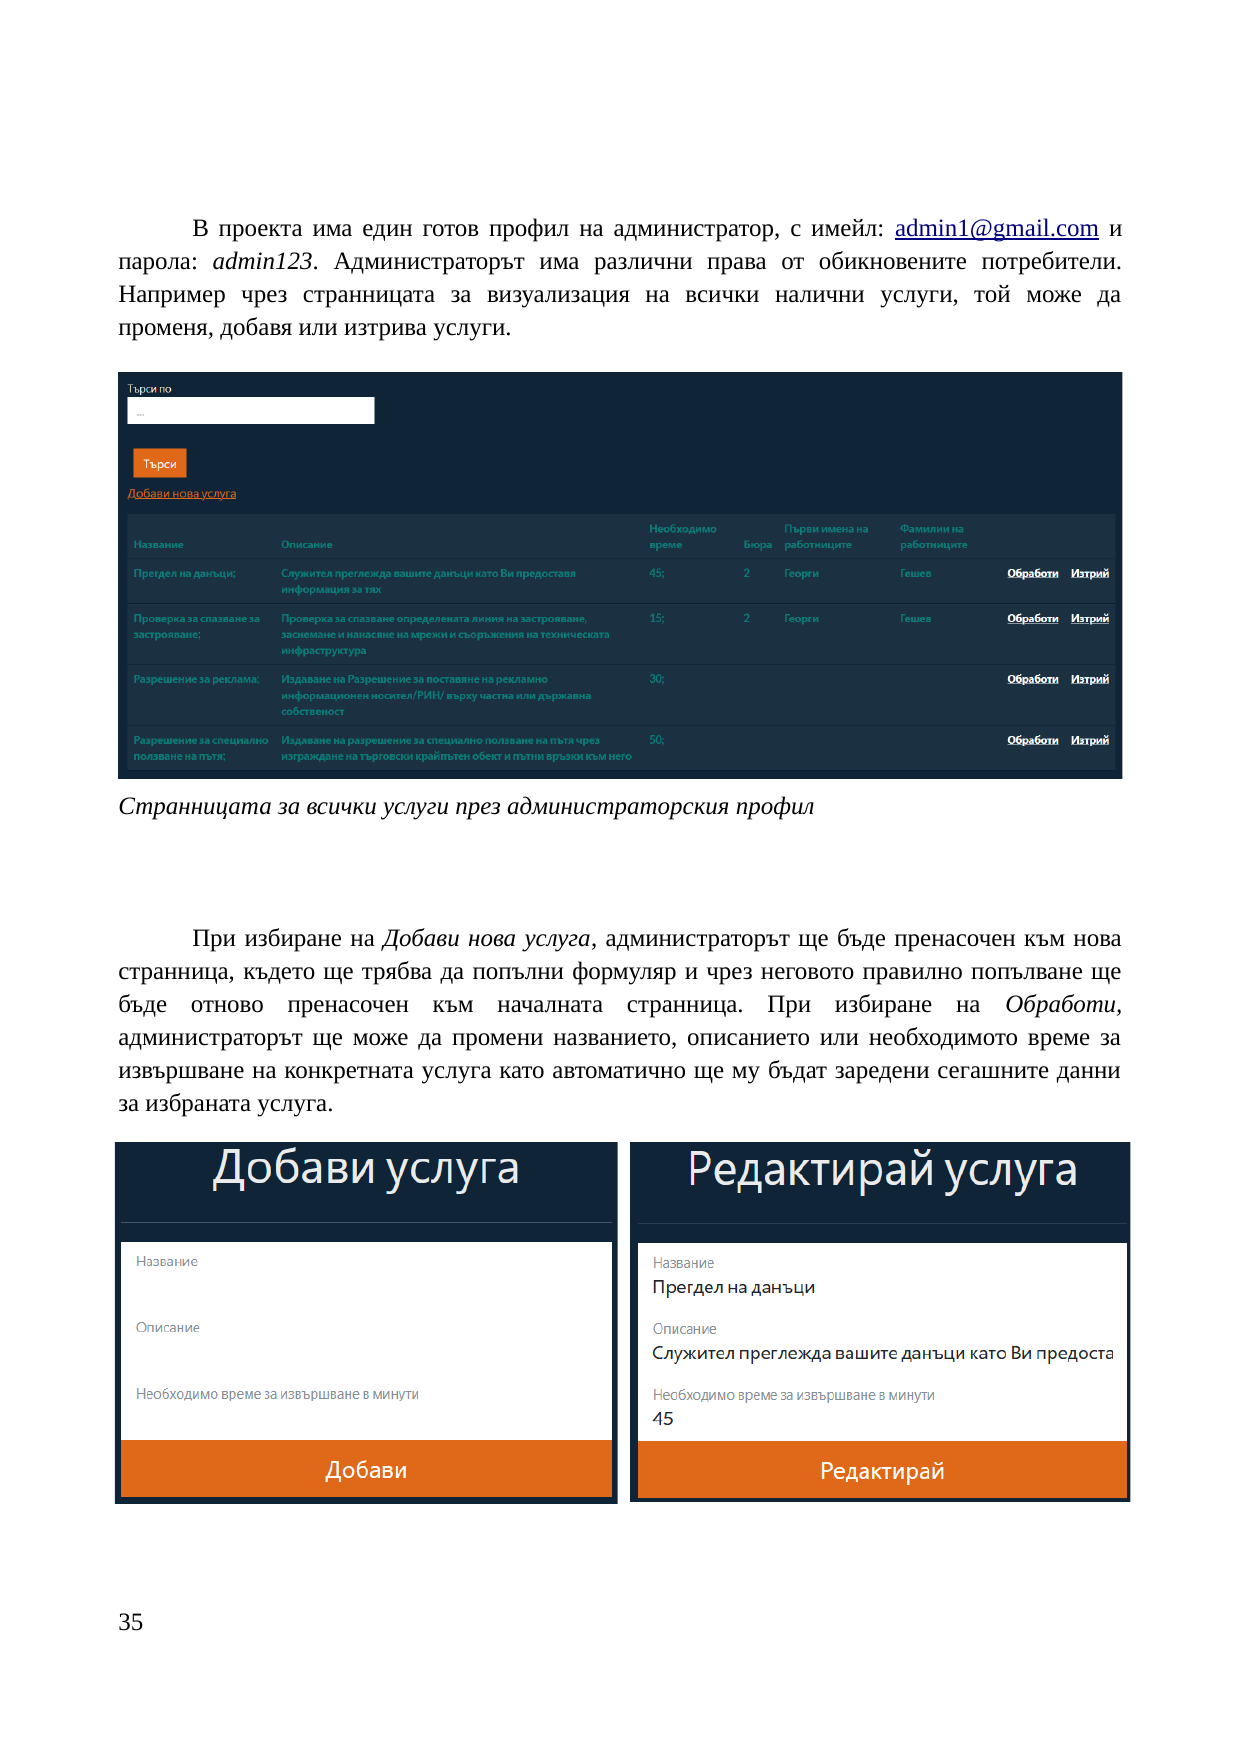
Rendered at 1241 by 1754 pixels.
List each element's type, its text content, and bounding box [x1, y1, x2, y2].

picture [630, 1142, 1131, 1502]
picture [118, 372, 1123, 779]
text Странницата за всички услуги през администраторския профил [118, 779, 1122, 819]
text В проекта има един готов профил на администратор, с имейл: admin1@gmail.com и парола: admin123. Администраторът има различни права от обикновените потребители. Например чрез странницата за визуализация на всички налични услуги, той може да променя, добавя или изтрива услуги. [118, 213, 1122, 341]
picture [114, 1142, 618, 1504]
text При избиране на Добави нова услуга, администраторът ще бъде пренасочен към нова странница, където ще трябва да попълни формуляр и чрез неговото правилно попълване ще бъде отново пренасочен към началната странница. При избиране на Обработи, администраторът ще може да промени названието, описанието или необходимото време за извършване на конкретната услуга като автоматично ще му бъдат заредени сегашните данни за избраната услуга. [118, 923, 1122, 1117]
